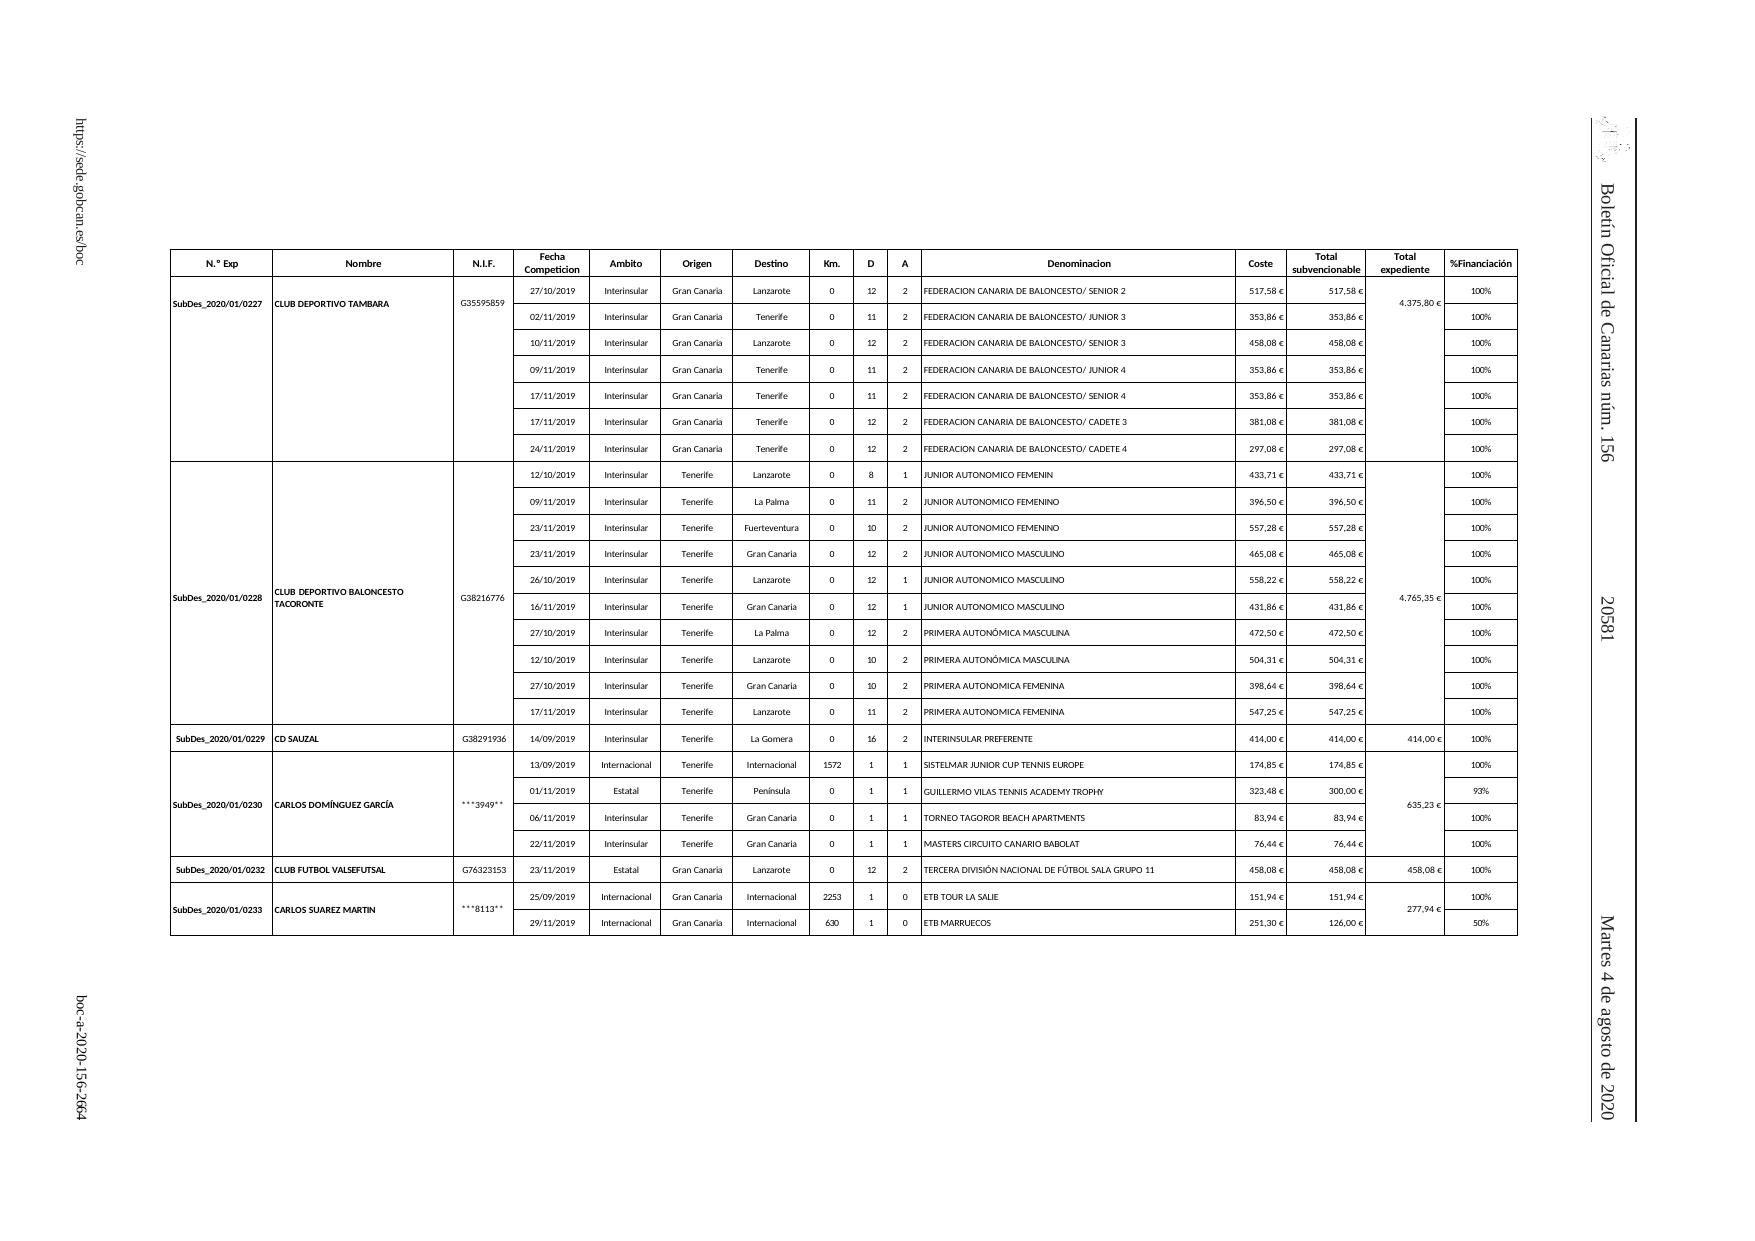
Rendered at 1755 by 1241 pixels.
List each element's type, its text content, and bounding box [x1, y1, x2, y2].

table_cell 100% [1445, 831, 1517, 856]
table_cell TERCERA DIVISIÓN NACIONAL DE FÚTBOL SALA GRUPO 11 [922, 857, 1235, 882]
table_cell 398,64 € [1236, 673, 1286, 698]
table_cell Interinsular [590, 409, 660, 434]
table_cell Interinsular [590, 699, 660, 724]
table_cell Estatal [590, 778, 660, 803]
table_cell 23/11/2019 [514, 541, 589, 566]
table_cell Gran Canaria [733, 594, 809, 619]
table_header N.I.F. [454, 250, 513, 276]
table_cell 11 [854, 356, 887, 382]
table_cell 353,86 € [1236, 304, 1286, 329]
table_cell 0 [810, 435, 853, 461]
table_cell 0 [810, 567, 853, 592]
table_cell 2 [888, 857, 921, 882]
table_cell 10 [854, 515, 887, 540]
table_cell ***8113** [454, 883, 513, 935]
table_header Nombre [273, 250, 453, 276]
table_cell 11 [854, 699, 887, 724]
table_cell 465,08 € [1236, 541, 1286, 566]
table_cell 2 [888, 620, 921, 645]
table_cell 12 [854, 409, 887, 434]
table_cell 12 [854, 435, 887, 461]
table_cell Interinsular [590, 488, 660, 513]
table_header Coste [1236, 250, 1286, 276]
table_cell Tenerife [733, 409, 809, 434]
table_cell 100% [1445, 594, 1517, 619]
table_cell 297,08 € [1287, 435, 1365, 461]
table_cell 50% [1445, 910, 1517, 935]
table_cell 1 [854, 804, 887, 829]
table_cell 458,08 € [1287, 330, 1365, 355]
table_cell 4.375,80 € [1366, 277, 1444, 461]
table_cell 431,86 € [1287, 594, 1365, 619]
table_cell 458,08 € [1366, 857, 1444, 882]
table_cell Gran Canaria [661, 277, 732, 303]
table_cell Tenerife [661, 462, 732, 487]
table_cell 0 [810, 541, 853, 566]
table_cell Interinsular [590, 620, 660, 645]
table_header Fecha Competicion [514, 250, 589, 276]
table_cell 100% [1445, 435, 1517, 461]
text https://sede.gobcan.es/boc [73, 118, 90, 273]
table_cell Tenerife [661, 699, 732, 724]
table_cell 433,71 € [1236, 462, 1286, 487]
table_cell SISTELMAR JUNIOR CUP TENNIS EUROPE [922, 752, 1235, 777]
table_cell 0 [810, 857, 853, 882]
table_cell 472,50 € [1236, 620, 1286, 645]
table_cell 0 [810, 462, 853, 487]
table_cell Gran Canaria [661, 383, 732, 408]
table_cell 0 [810, 620, 853, 645]
table_cell 12 [854, 567, 887, 592]
table_cell Tenerife [661, 831, 732, 856]
table_cell 100% [1445, 383, 1517, 408]
table_cell Lanzarote [733, 277, 809, 303]
table_cell Tenerife [661, 594, 732, 619]
table_cell 2 [888, 304, 921, 329]
table_cell 1 [854, 778, 887, 803]
table_cell CARLOS DOMÍNGUEZ GARCÍA [273, 752, 453, 856]
table_cell Tenerife [661, 673, 732, 698]
text Boletín Oficial de Canarias núm. 156 [1598, 183, 1618, 464]
table_cell 24/11/2019 [514, 435, 589, 461]
table_cell 0 [810, 831, 853, 856]
table_header Denominacion [922, 250, 1235, 276]
table_cell TORNEO TAGOROR BEACH APARTMENTS [922, 804, 1235, 829]
table_cell 12 [854, 857, 887, 882]
table_cell 398,64 € [1287, 673, 1365, 698]
table_cell 414,00 € [1287, 725, 1365, 751]
table_cell 458,08 € [1236, 857, 1286, 882]
table_cell 0 [810, 699, 853, 724]
table_cell 251,30 € [1236, 910, 1286, 935]
table_cell 13/09/2019 [514, 752, 589, 777]
table_cell 100% [1445, 541, 1517, 566]
table_cell 27/10/2019 [514, 620, 589, 645]
table_cell 381,08 € [1287, 409, 1365, 434]
table_cell Gran Canaria [661, 409, 732, 434]
table_cell 02/11/2019 [514, 304, 589, 329]
table_cell Interinsular [590, 462, 660, 487]
table_cell 300,00 € [1287, 778, 1365, 803]
table_cell 2 [888, 488, 921, 513]
table_cell Internacional [733, 883, 809, 909]
table_header Destino [733, 250, 809, 276]
table_cell 323,48 € [1236, 778, 1286, 803]
table_cell La Gomera [733, 725, 809, 751]
table_cell Gran Canaria [733, 673, 809, 698]
table_cell FEDERACION CANARIA DE BALONCESTO/ SENIOR 2 [922, 277, 1235, 303]
table_cell 2 [888, 435, 921, 461]
table_cell 16/11/2019 [514, 594, 589, 619]
table_cell 1 [854, 910, 887, 935]
table_cell Gran Canaria [733, 541, 809, 566]
table_cell 100% [1445, 646, 1517, 672]
table_cell 2 [888, 699, 921, 724]
table_cell 100% [1445, 804, 1517, 829]
table_cell Lanzarote [733, 699, 809, 724]
table_cell JUNIOR AUTONOMICO FEMENINO [922, 515, 1235, 540]
table_cell 0 [810, 646, 853, 672]
table_cell 26/10/2019 [514, 567, 589, 592]
table_cell 433,71 € [1287, 462, 1365, 487]
table_cell Tenerife [661, 620, 732, 645]
table_cell 17/11/2019 [514, 699, 589, 724]
table_cell 630 [810, 910, 853, 935]
table_cell 151,94 € [1287, 883, 1365, 909]
table_cell 0 [888, 883, 921, 909]
text Martes 4 de agosto de 2020 [1598, 915, 1618, 1124]
table_cell 0 [810, 515, 853, 540]
table_cell 12/10/2019 [514, 646, 589, 672]
table_cell 353,86 € [1236, 356, 1286, 382]
table_cell SubDes_2020/01/0230 [171, 752, 272, 856]
table_cell 100% [1445, 673, 1517, 698]
table_cell 100% [1445, 277, 1517, 303]
table_cell 100% [1445, 462, 1517, 487]
table_cell 0 [810, 356, 853, 382]
table_cell ***3949** [454, 752, 513, 856]
table_cell 0 [810, 804, 853, 829]
table_cell 83,94 € [1287, 804, 1365, 829]
table_cell 558,22 € [1236, 567, 1286, 592]
table_cell 0 [810, 673, 853, 698]
table_cell 93% [1445, 778, 1517, 803]
table_cell Gran Canaria [661, 883, 732, 909]
table_cell Lanzarote [733, 330, 809, 355]
table_cell Interinsular [590, 330, 660, 355]
table_cell 396,50 € [1236, 488, 1286, 513]
table_cell 76,44 € [1287, 831, 1365, 856]
table_cell Tenerife [661, 541, 732, 566]
table_cell 0 [888, 910, 921, 935]
table_cell 1 [854, 831, 887, 856]
table_cell 100% [1445, 304, 1517, 329]
table_cell Internacional [590, 752, 660, 777]
table_cell 06/11/2019 [514, 804, 589, 829]
table_cell 1 [888, 778, 921, 803]
table_cell Fuerteventura [733, 515, 809, 540]
table_cell Lanzarote [733, 462, 809, 487]
table_cell 11 [854, 383, 887, 408]
table_cell Interinsular [590, 515, 660, 540]
table_header Total subvencionable [1287, 250, 1365, 276]
table_cell 0 [810, 778, 853, 803]
table_cell Lanzarote [733, 567, 809, 592]
table_cell 23/11/2019 [514, 515, 589, 540]
table_cell SubDes_2020/01/0232 [171, 857, 272, 882]
table_cell 414,00 € [1236, 725, 1286, 751]
table_cell 100% [1445, 620, 1517, 645]
table_cell 12/10/2019 [514, 462, 589, 487]
table_cell Lanzarote [733, 857, 809, 882]
table_cell Interinsular [590, 831, 660, 856]
table_cell Lanzarote [733, 646, 809, 672]
table_cell 14/09/2019 [514, 725, 589, 751]
table_cell FEDERACION CANARIA DE BALONCESTO/ CADETE 4 [922, 435, 1235, 461]
table_cell La Palma [733, 620, 809, 645]
table_cell La Palma [733, 488, 809, 513]
table_cell Interinsular [590, 383, 660, 408]
table_cell 0 [810, 330, 853, 355]
table_cell 547,25 € [1287, 699, 1365, 724]
table_cell INTERINSULAR PREFERENTE [922, 725, 1235, 751]
table_cell Interinsular [590, 435, 660, 461]
table_cell FEDERACION CANARIA DE BALONCESTO/ SENIOR 4 [922, 383, 1235, 408]
table_cell 2 [888, 330, 921, 355]
table_cell Gran Canaria [661, 435, 732, 461]
table_cell 557,28 € [1287, 515, 1365, 540]
table_cell 12 [854, 277, 887, 303]
table_cell Interinsular [590, 804, 660, 829]
table_cell 1 [888, 752, 921, 777]
table_cell GUILLERMO VILAS TENNIS ACADEMY TROPHY [922, 778, 1235, 803]
table_cell 458,08 € [1287, 857, 1365, 882]
table_cell 174,85 € [1236, 752, 1286, 777]
table_cell 353,86 € [1287, 304, 1365, 329]
table_cell 1 [888, 567, 921, 592]
table_cell 472,50 € [1287, 620, 1365, 645]
table_cell 29/11/2019 [514, 910, 589, 935]
table_cell 8 [854, 462, 887, 487]
table_cell 2 [888, 646, 921, 672]
table_cell CD SAUZAL [273, 725, 453, 751]
table_cell JUNIOR AUTONOMICO MASCULINO [922, 567, 1235, 592]
table_cell 12 [854, 330, 887, 355]
table_cell Tenerife [661, 488, 732, 513]
table_cell 277,94 € [1366, 883, 1444, 935]
table_cell 23/11/2019 [514, 857, 589, 882]
table_cell 458,08 € [1236, 330, 1286, 355]
table_header Total expediente [1366, 250, 1444, 276]
table_cell 100% [1445, 515, 1517, 540]
table_cell Tenerife [733, 383, 809, 408]
table_cell Internacional [590, 910, 660, 935]
table_cell 557,28 € [1236, 515, 1286, 540]
table_cell 1 [888, 462, 921, 487]
table_cell FEDERACION CANARIA DE BALONCESTO/ JUNIOR 4 [922, 356, 1235, 382]
table_cell 396,50 € [1287, 488, 1365, 513]
table_cell 12 [854, 620, 887, 645]
table_cell 2 [888, 541, 921, 566]
table_cell CARLOS SUAREZ MARTIN [273, 883, 453, 935]
table_cell Internacional [733, 910, 809, 935]
table_cell Tenerife [733, 356, 809, 382]
table_cell 353,86 € [1236, 383, 1286, 408]
table_cell FEDERACION CANARIA DE BALONCESTO/ CADETE 3 [922, 409, 1235, 434]
table_cell 12 [854, 541, 887, 566]
table_cell Internacional [733, 752, 809, 777]
table_header Origen [661, 250, 732, 276]
table_cell 11 [854, 488, 887, 513]
table_cell JUNIOR AUTONOMICO FEMENINO [922, 488, 1235, 513]
table_cell 100% [1445, 883, 1517, 909]
table_cell 10 [854, 673, 887, 698]
table_cell ETB MARRUECOS [922, 910, 1235, 935]
table_cell SubDes_2020/01/0229 [171, 725, 272, 751]
table_cell 0 [810, 488, 853, 513]
table_cell 1572 [810, 752, 853, 777]
table_cell 517,58 € [1236, 277, 1286, 303]
table_cell Interinsular [590, 304, 660, 329]
table_cell CLUB DEPORTIVO BALONCESTO TACORONTE [273, 462, 453, 724]
table_cell JUNIOR AUTONOMICO MASCULINO [922, 594, 1235, 619]
text boc-a-2020-156-2664 [74, 995, 91, 1124]
table_cell 635,23 € [1366, 752, 1444, 856]
table_cell 4.765,35 € [1366, 462, 1444, 724]
table_cell Tenerife [661, 567, 732, 592]
table_cell Tenerife [661, 725, 732, 751]
table_cell Gran Canaria [661, 330, 732, 355]
table_cell 0 [810, 594, 853, 619]
table_cell SubDes_2020/01/0233 [171, 883, 272, 935]
table_cell 414,00 € [1366, 725, 1444, 751]
table_cell MASTERS CIRCUITO CANARIO BABOLAT [922, 831, 1235, 856]
table_cell Gran Canaria [661, 304, 732, 329]
table_cell 504,31 € [1287, 646, 1365, 672]
table_cell CLUB FUTBOL VALSEFUTSAL [273, 857, 453, 882]
table_cell G35595859 [454, 277, 513, 461]
table_cell 0 [810, 383, 853, 408]
table_header N.º Exp [171, 250, 272, 276]
table_cell Interinsular [590, 673, 660, 698]
table_cell 17/11/2019 [514, 383, 589, 408]
table_cell 100% [1445, 409, 1517, 434]
table_cell 11 [854, 304, 887, 329]
table_cell 151,94 € [1236, 883, 1286, 909]
table_cell Interinsular [590, 567, 660, 592]
table_cell FEDERACION CANARIA DE BALONCESTO/ JUNIOR 3 [922, 304, 1235, 329]
table_cell 2 [888, 673, 921, 698]
table_cell 547,25 € [1236, 699, 1286, 724]
table_cell 1 [854, 883, 887, 909]
table_cell Tenerife [661, 752, 732, 777]
table_cell Gran Canaria [661, 356, 732, 382]
table_cell Tenerife [733, 304, 809, 329]
table_cell G38291936 [454, 725, 513, 751]
table_cell Interinsular [590, 725, 660, 751]
table_cell 27/10/2019 [514, 673, 589, 698]
table_header Ambito [590, 250, 660, 276]
table_cell 100% [1445, 752, 1517, 777]
table_cell 0 [810, 409, 853, 434]
table_cell 100% [1445, 567, 1517, 592]
table_cell 22/11/2019 [514, 831, 589, 856]
table_cell FEDERACION CANARIA DE BALONCESTO/ SENIOR 3 [922, 330, 1235, 355]
table_cell G76323153 [454, 857, 513, 882]
table_cell 353,86 € [1287, 356, 1365, 382]
table_cell 431,86 € [1236, 594, 1286, 619]
table_cell 0 [810, 277, 853, 303]
table_cell 10/11/2019 [514, 330, 589, 355]
table_cell Gran Canaria [733, 831, 809, 856]
table_cell 09/11/2019 [514, 356, 589, 382]
table_cell 17/11/2019 [514, 409, 589, 434]
table_cell Tenerife [661, 515, 732, 540]
table_cell 504,31 € [1236, 646, 1286, 672]
table_cell 76,44 € [1236, 831, 1286, 856]
table_cell 126,00 € [1287, 910, 1365, 935]
table_cell 100% [1445, 330, 1517, 355]
table_cell SubDes_2020/01/0228 [171, 462, 272, 724]
table_cell 01/11/2019 [514, 778, 589, 803]
table_cell 353,86 € [1287, 383, 1365, 408]
table_cell 27/10/2019 [514, 277, 589, 303]
table_cell CLUB DEPORTIVO TAMBARA [273, 277, 453, 461]
table_cell Gran Canaria [661, 857, 732, 882]
table_cell PRIMERA AUTONOMICA FEMENINA [922, 699, 1235, 724]
table_cell Tenerife [661, 646, 732, 672]
table_cell Interinsular [590, 356, 660, 382]
table_cell 83,94 € [1236, 804, 1286, 829]
table_cell 12 [854, 594, 887, 619]
table_cell 1 [888, 831, 921, 856]
table_cell SubDes_2020/01/0227 [171, 277, 272, 461]
table_cell ETB TOUR LA SALIE [922, 883, 1235, 909]
table_cell 297,08 € [1236, 435, 1286, 461]
table_cell 2 [888, 409, 921, 434]
table_cell 100% [1445, 488, 1517, 513]
table_cell 0 [810, 725, 853, 751]
table_cell Tenerife [661, 804, 732, 829]
table_cell 558,22 € [1287, 567, 1365, 592]
table_cell Internacional [590, 883, 660, 909]
table_cell Interinsular [590, 541, 660, 566]
table_cell PRIMERA AUTONÓMICA MASCULINA [922, 620, 1235, 645]
table_cell 09/11/2019 [514, 488, 589, 513]
table_cell 10 [854, 646, 887, 672]
table_cell 16 [854, 725, 887, 751]
table_header %Financiación [1445, 250, 1517, 276]
table_cell 2 [888, 725, 921, 751]
table_header Km. [810, 250, 853, 276]
table_cell 25/09/2019 [514, 883, 589, 909]
table_header A [888, 250, 921, 276]
table_cell 1 [888, 804, 921, 829]
table_cell JUNIOR AUTONOMICO MASCULINO [922, 541, 1235, 566]
table_cell 100% [1445, 725, 1517, 751]
table_cell G38216776 [454, 462, 513, 724]
text 20581 [1598, 597, 1618, 646]
table_cell 2 [888, 515, 921, 540]
table_cell 2 [888, 277, 921, 303]
table_cell 2253 [810, 883, 853, 909]
table_cell 100% [1445, 356, 1517, 382]
table_cell Interinsular [590, 646, 660, 672]
table_cell 0 [810, 304, 853, 329]
table_cell 1 [888, 594, 921, 619]
table_cell Tenerife [733, 435, 809, 461]
table_cell 517,58 € [1287, 277, 1365, 303]
table_cell Estatal [590, 857, 660, 882]
table_cell 2 [888, 356, 921, 382]
table_cell 100% [1445, 857, 1517, 882]
table_cell Península [733, 778, 809, 803]
table_cell 174,85 € [1287, 752, 1365, 777]
table_cell 100% [1445, 699, 1517, 724]
table_cell Tenerife [661, 778, 732, 803]
table_cell PRIMERA AUTONOMICA FEMENINA [922, 673, 1235, 698]
table_cell 381,08 € [1236, 409, 1286, 434]
table_cell 465,08 € [1287, 541, 1365, 566]
table_cell Gran Canaria [733, 804, 809, 829]
table_cell Interinsular [590, 277, 660, 303]
table_cell Interinsular [590, 594, 660, 619]
table_header D [854, 250, 887, 276]
table_cell PRIMERA AUTONÓMICA MASCULINA [922, 646, 1235, 672]
table_cell 2 [888, 383, 921, 408]
table_cell JUNIOR AUTONOMICO FEMENIN [922, 462, 1235, 487]
table_cell 1 [854, 752, 887, 777]
table_cell Gran Canaria [661, 910, 732, 935]
